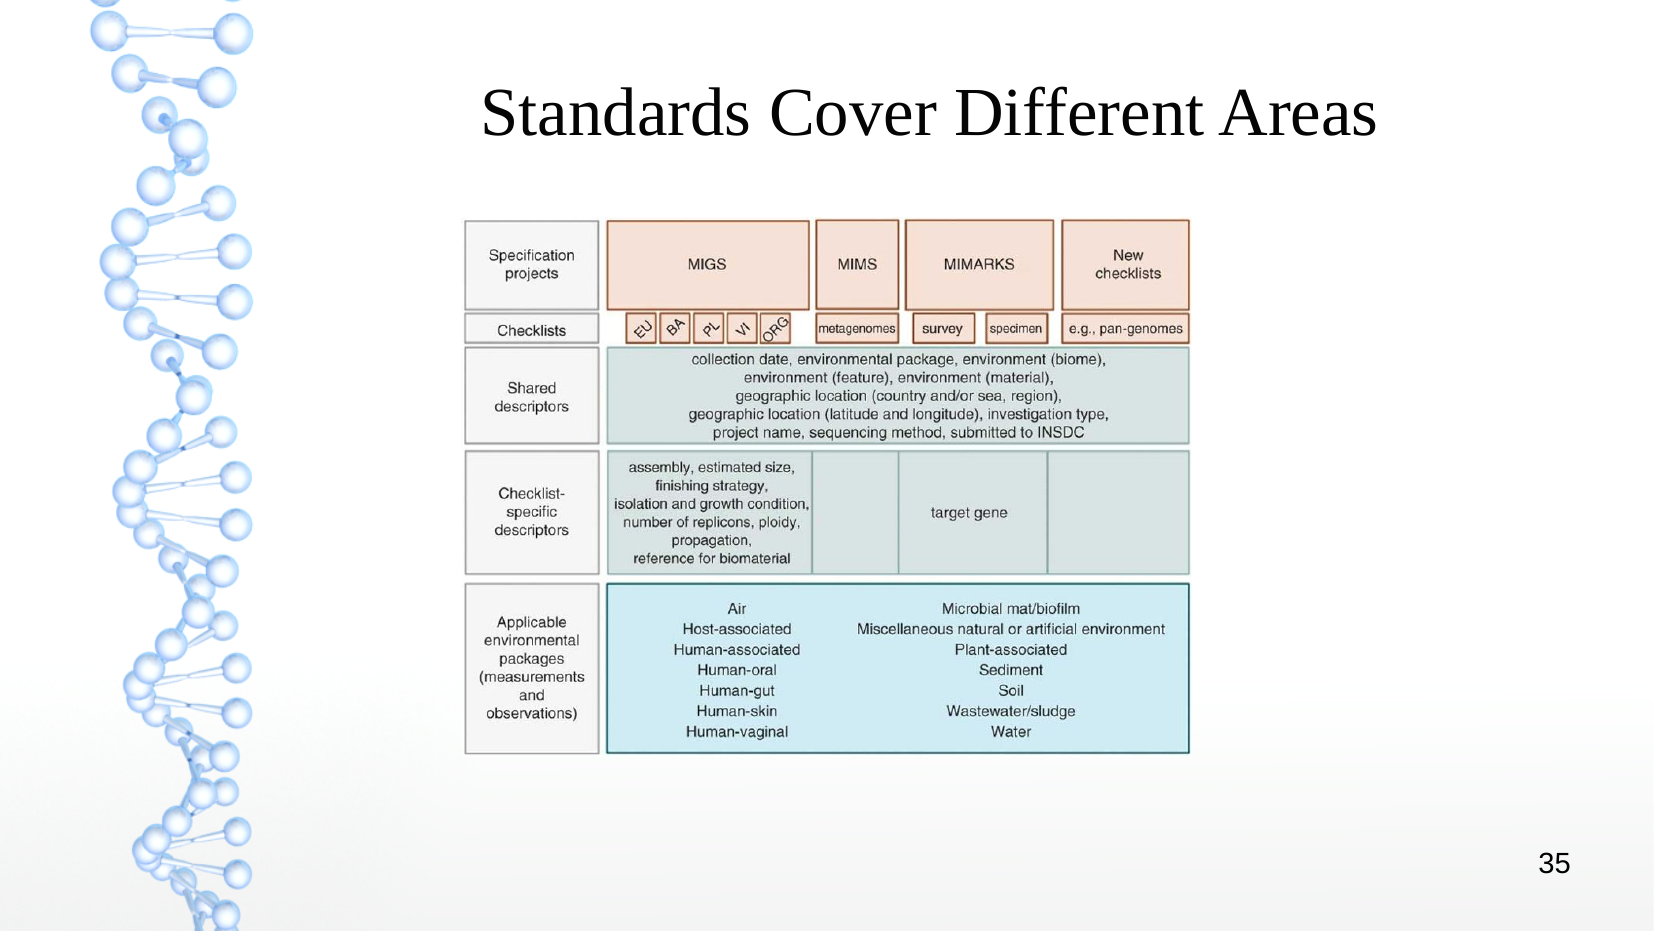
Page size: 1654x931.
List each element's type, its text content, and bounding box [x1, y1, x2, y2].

title Standards Cover Different Areas [265, 35, 1595, 189]
picture [0, 0, 1654, 931]
